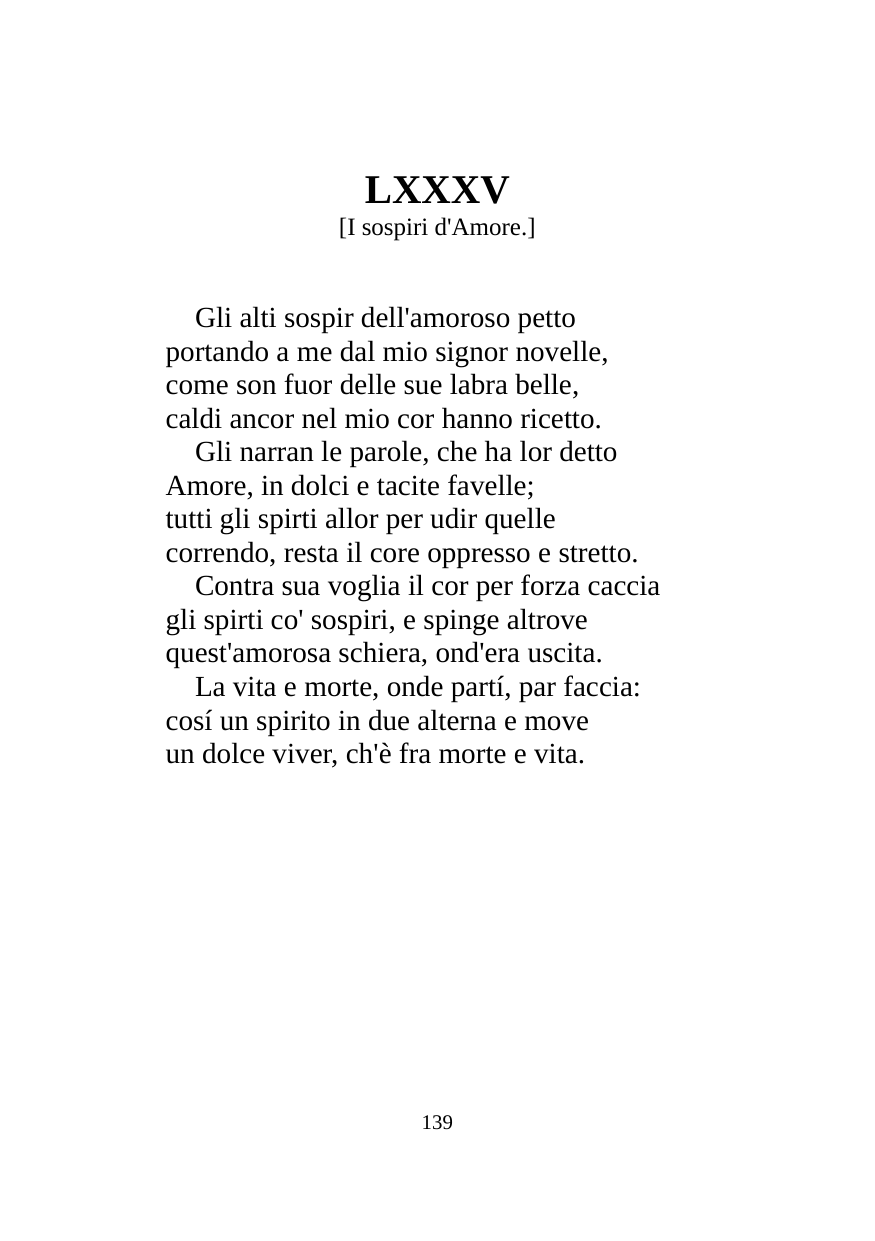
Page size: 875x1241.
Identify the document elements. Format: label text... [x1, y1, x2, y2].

subtitle LXXXV [I sospiri d'Amore.] [165, 165, 709, 241]
text Gli alti sospir dell'amoroso petto portando a me dal mio signor novelle, come son fuor delle sue labra belle, caldi ancor nel mio cor hanno ricetto. [165, 300, 768, 434]
text La vita e morte, onde partí, par faccia: cosí un spirito in due alterna e move un dolce viver, ch'è fra morte e vita. [165, 669, 768, 770]
text Gli narran le parole, che ha lor detto Amore, in dolci e tacite favelle; tutti gli spirti allor per udir quelle correndo, resta il core oppresso e stretto. [165, 434, 768, 568]
text Contra sua voglia il cor per forza caccia gli spirti co' sospiri, e spinge altrove quest'amorosa schiera, ond'era uscita. [165, 568, 768, 669]
